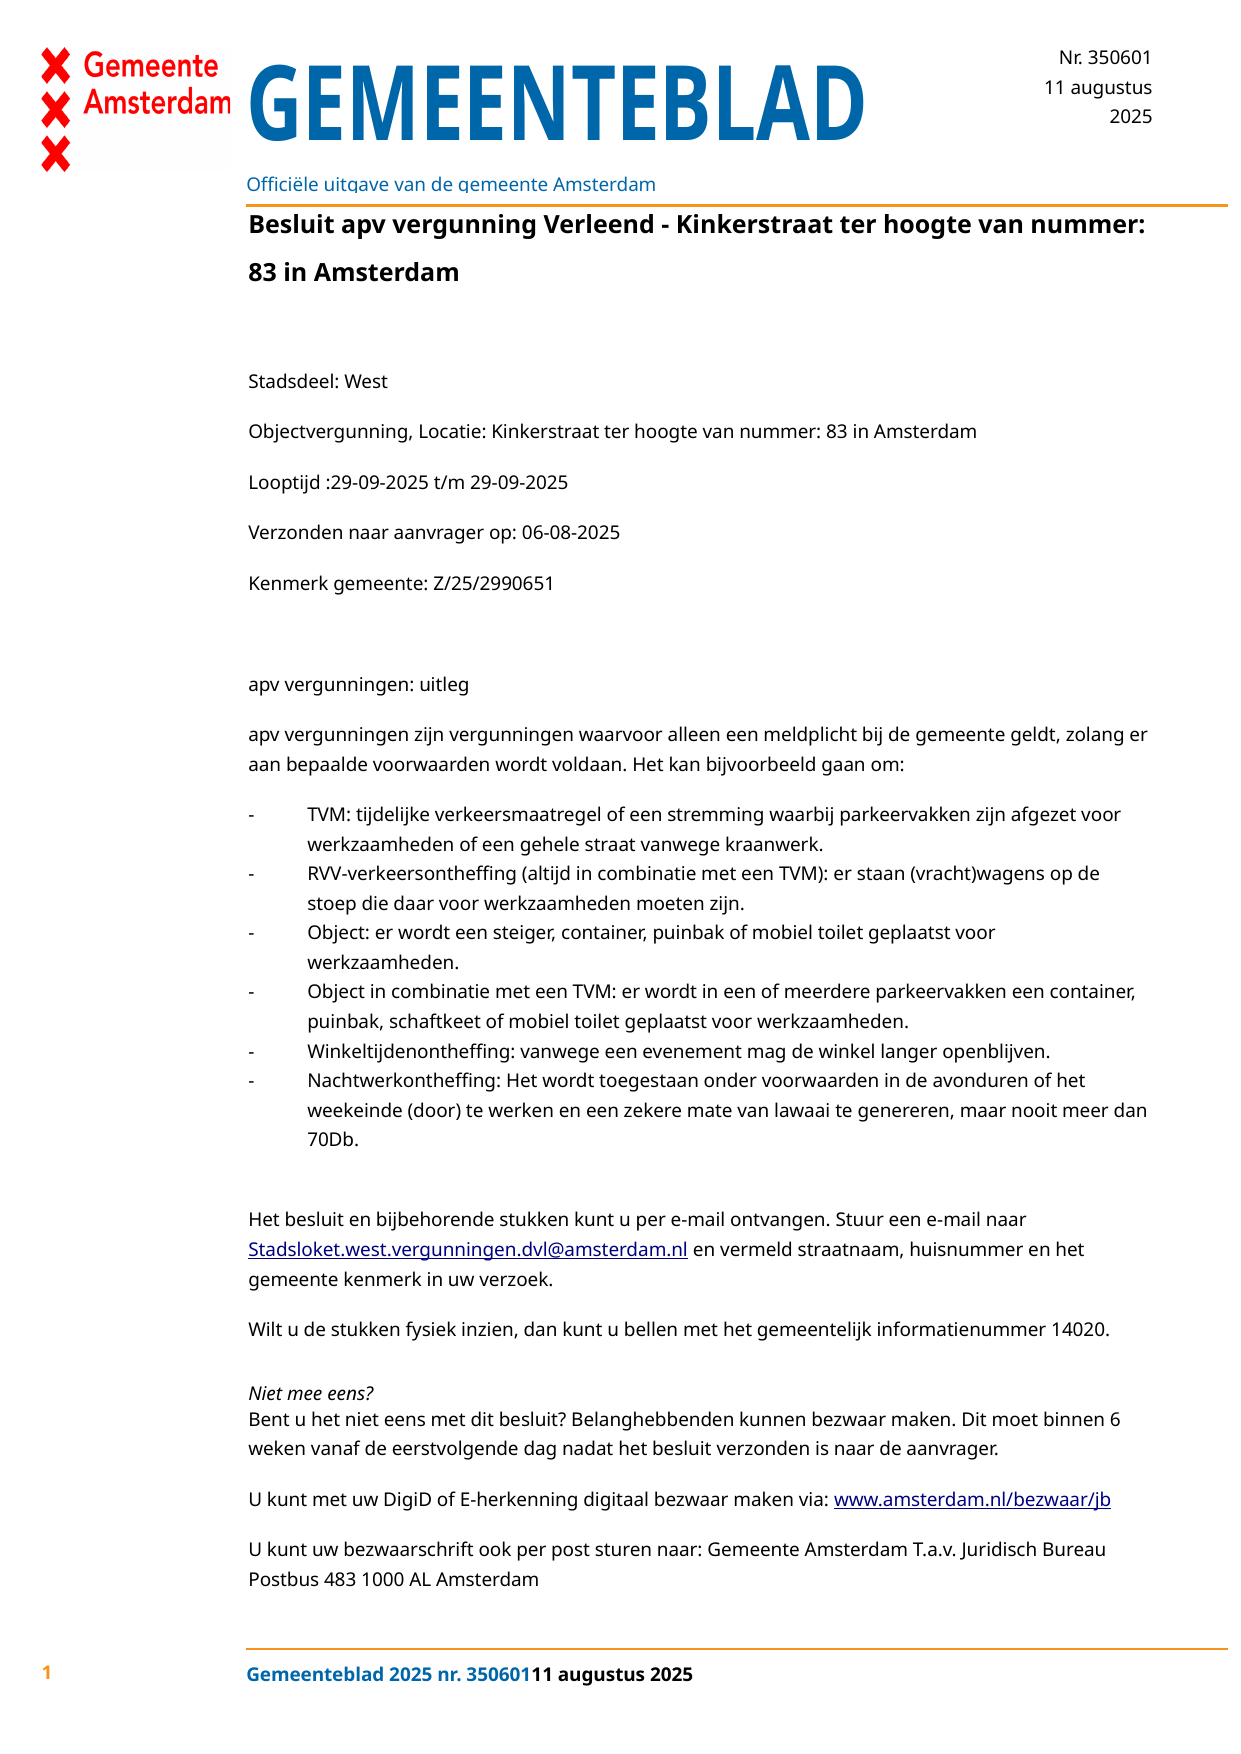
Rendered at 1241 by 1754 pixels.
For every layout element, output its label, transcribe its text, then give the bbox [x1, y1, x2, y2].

text Looptijd :29-09-2025 t/m 29-09-2025 [248, 469, 1152, 495]
text Het besluit en bijbehorende stukken kunt u per e-mail ontvangen. Stuur een e-mail naar Stadsloket.west.vergunningen.dvl@amsterdam.nl en vermeld straatnaam, huisnummer en het gemeente kenmerk in uw verzoek. [248, 1207, 1152, 1292]
text apv vergunningen: uitleg [248, 671, 1152, 697]
text Kenmerk gemeente: Z/25/2990651 [248, 570, 1152, 596]
list Nachtwerkontheffing: Het wordt toegestaan onder voorwaarden in de avonduren of het weekeinde (door) te werken en een zekere mate van lawaai te genereren, maar nooit meer dan 70Db. [248, 1067, 1152, 1152]
list Object: er wordt een steiger, container, puinbak of mobiel toilet geplaatst voor werkzaamheden. [248, 919, 1152, 975]
list RVV-verkeersontheffing (altijd in combinatie met een TVM): er staan (vracht)wagens op de stoep die daar voor werkzaamheden moeten zijn. [248, 860, 1152, 916]
list TVM: tijdelijke verkeersmaatregel of een stremming waarbij parkeervakken zijn afgezet voor werkzaamheden of een gehele straat vanwege kraanwerk. [248, 801, 1152, 857]
list Object in combinatie met een TVM: er wordt in een of meerdere parkeervakken een container, puinbak, schaftkeet of mobiel toilet geplaatst voor werkzaamheden. [248, 979, 1152, 1034]
list Winkeltijdenontheffing: vanwege een evenement mag de winkel langer openblijven. [248, 1038, 1152, 1064]
text Objectvergunning, Locatie: Kinkerstraat ter hoogte van nummer: 83 in Amsterdam [248, 419, 1152, 444]
text U kunt uw bezwaarschrift ook per post sturen naar: Gemeente Amsterdam T.a.v. Juridisch Bureau Postbus 483 1000 AL Amsterdam [248, 1536, 1152, 1592]
text Bent u het niet eens met dit besluit? Belanghebbenden kunnen bezwaar maken. Dit moet binnen 6 weken vanaf de eerstvolgende dag nadat het besluit verzonden is naar de aanvrager. [248, 1406, 1152, 1461]
text Wilt u de stukken fysiek inzien, dan kunt u bellen met het gemeentelijk informatienummer 14020. [248, 1316, 1152, 1342]
text Stadsdeel: West [248, 368, 1152, 394]
picture [41, 47, 231, 172]
text U kunt met uw DigiD of E-herkenning digitaal bezwaar maken via: www.amsterdam.nl/bezwaar/jb [248, 1486, 1152, 1512]
text Niet mee eens? [248, 1380, 1152, 1406]
text Besluit apv vergunning Verleend - Kinkerstraat ter hoogte van nummer: 83 in Amsterdam [248, 207, 1152, 288]
text apv vergunningen zijn vergunningen waarvoor alleen een meldplicht bij de gemeente geldt, zolang er aan bepaalde voorwaarden wordt voldaan. Het kan bijvoorbeeld gaan om: [248, 721, 1152, 777]
text Verzonden naar aanvrager op: 06-08-2025 [248, 519, 1152, 545]
